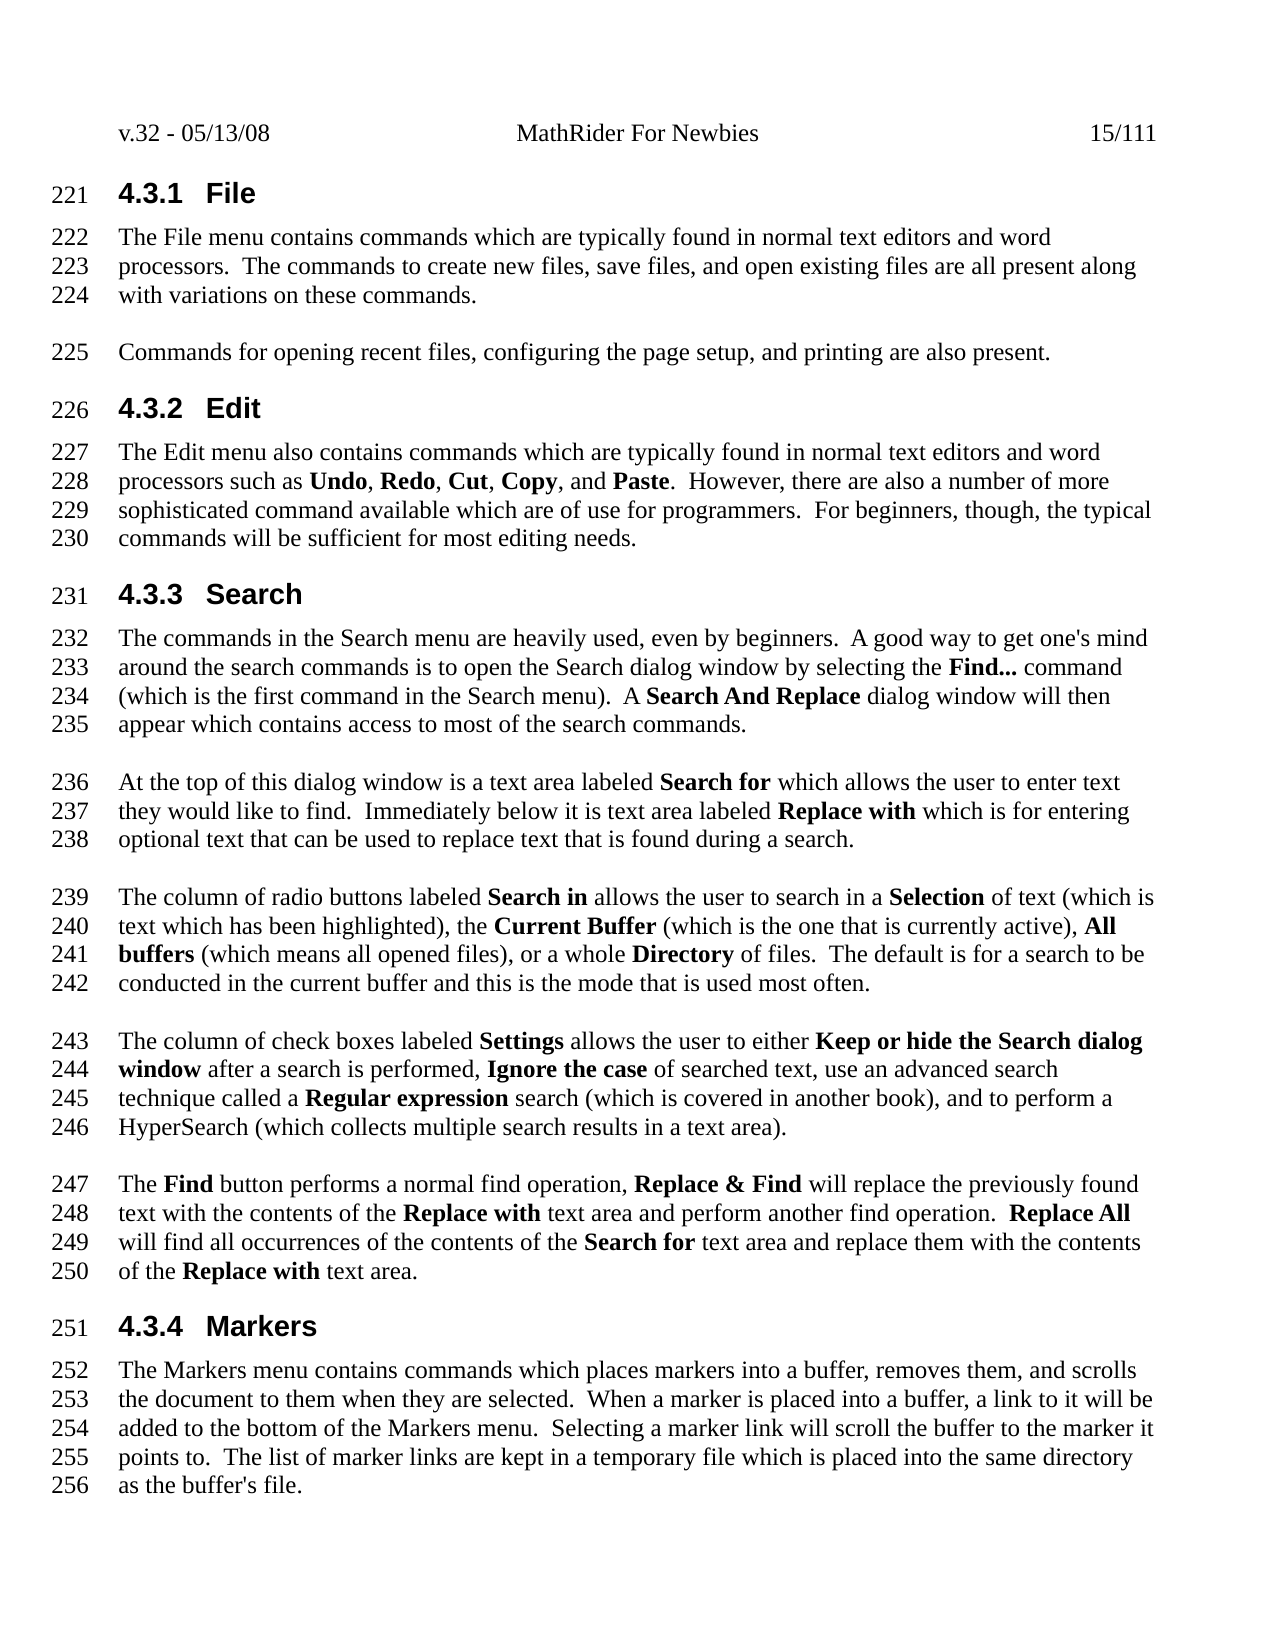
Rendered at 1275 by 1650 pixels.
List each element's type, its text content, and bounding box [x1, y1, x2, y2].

text The File menu contains commands which are typically found in normal text editors and word processors. The commands to create new files, save files, and open existing files are all present along with variations on these commands. [118, 222, 1157, 309]
subtitle Markers [118, 1309, 1157, 1343]
subtitle Search [118, 577, 1157, 611]
text The column of radio buttons labeled Search in allows the user to search in a Selection of text (which is text which has been highlighted), the Current Buffer (which is the one that is currently active), All buffers (which means all opened files), or a whole Directory of files. The default is for a search to be conducted in the current buffer and this is the mode that is used most often. [118, 882, 1157, 997]
text Commands for opening recent files, configuring the page setup, and printing are also present. [118, 337, 1157, 366]
text The Find button performs a normal find operation, Replace & Find will replace the previously found text with the contents of the Replace with text area and perform another find operation. Replace All will find all occurrences of the contents of the Search for text area and replace them with the contents of the Replace with text area. [118, 1169, 1157, 1284]
text The column of check boxes labeled Settings allows the user to either Keep or hide the Search dialog window after a search is performed, Ignore the case of searched text, use an advanced search technique called a Regular expression search (which is covered in another book), and to perform a HyperSearch (which collects multiple search results in a text area). [118, 1026, 1157, 1141]
text The Edit menu also contains commands which are typically found in normal text editors and word processors such as Undo, Redo, Cut, Copy, and Paste. However, there are also a number of more sophisticated command available which are of use for programmers. For beginners, though, the typical commands will be sufficient for most editing needs. [118, 437, 1157, 552]
subtitle Edit [118, 391, 1157, 425]
text The commands in the Search menu are heavily used, even by beginners. A good way to get one's mind around the search commands is to open the Search dialog window by selecting the Find... command (which is the first command in the Search menu). A Search And Replace dialog window will then appear which contains access to most of the search commands. [118, 623, 1157, 738]
text At the top of this dialog window is a text area labeled Search for which allows the user to enter text they would like to find. Immediately below it is text area labeled Replace with which is for entering optional text that can be used to replace text that is found during a search. [118, 767, 1157, 853]
subtitle File [118, 176, 1157, 210]
text The Markers menu contains commands which places markers into a buffer, removes them, and scrolls the document to them when they are selected. When a marker is placed into a buffer, a link to it will be added to the bottom of the Markers menu. Selecting a marker link will scroll the buffer to the marker it points to. The list of marker links are kept in a temporary file which is placed into the same directory as the buffer's file. [118, 1356, 1157, 1499]
